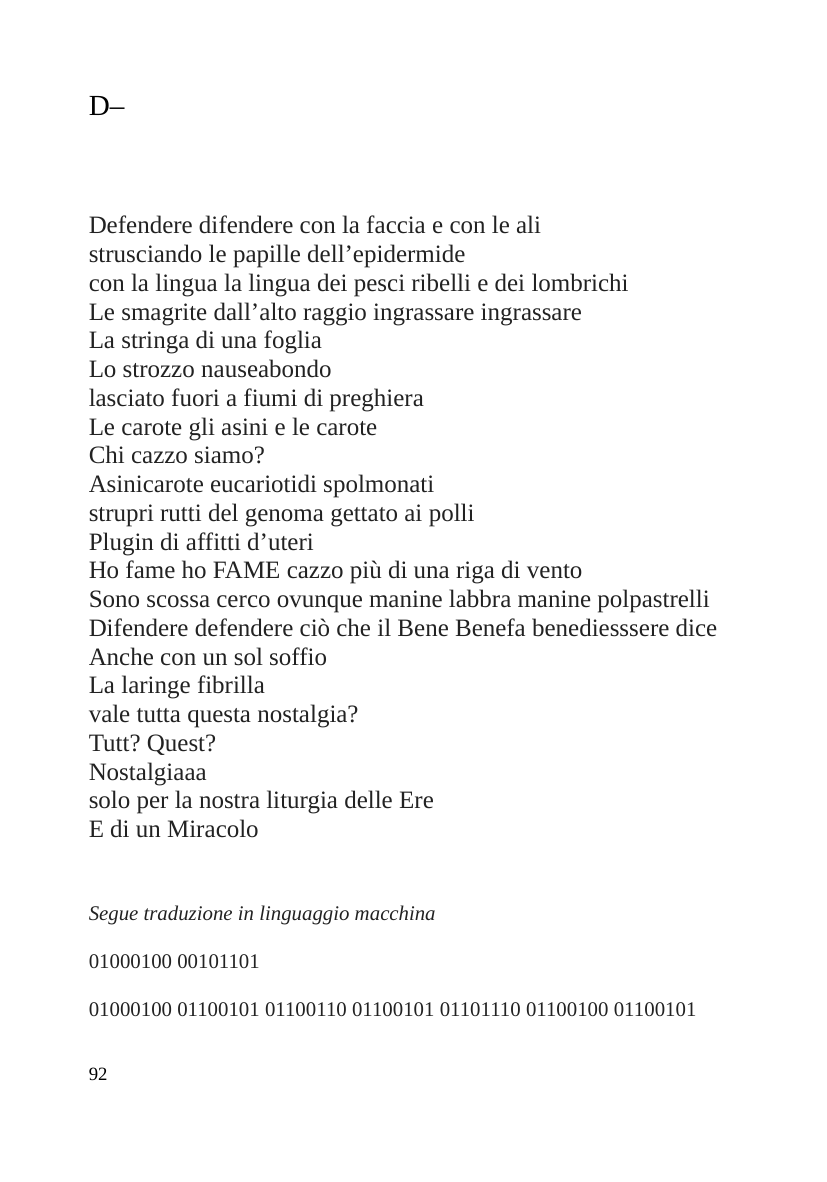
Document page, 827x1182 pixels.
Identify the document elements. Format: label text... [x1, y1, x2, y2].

subtitle Defendere difendere con la faccia e con le ali [88, 211, 738, 239]
text Nostalgiaaa [88, 757, 738, 786]
text Chi cazzo siamo? [88, 441, 738, 469]
text solo per la nostra liturgia delle Ere [88, 786, 738, 814]
text Ho fame ho FAME cazzo più di una riga di vento [88, 556, 738, 584]
text strusciando le papille dell’epidermide [88, 239, 738, 268]
subtitle Segue traduzione in linguaggio macchina [88, 901, 738, 925]
text La laringe fibrilla [88, 671, 738, 699]
text Lo strozzo nauseabondo [88, 354, 738, 383]
text La stringa di una foglia [88, 326, 738, 354]
text Difendere defendere ciò che il Bene Benefa benediesssere dice [88, 613, 738, 642]
subtitle Le smagrite dall’alto raggio ingrassare ingrassare [88, 297, 738, 326]
text Anche con un sol soffio [88, 642, 738, 671]
text 01000100 00101101 [88, 949, 738, 973]
text con la lingua la lingua dei pesci ribelli e dei lombrichi [88, 268, 738, 297]
text Le carote gli asini e le carote [88, 412, 738, 441]
text Plugin di affitti d’uteri [88, 527, 738, 556]
text E di un Miracolo [88, 814, 738, 843]
text lasciato fuori a fiumi di preghiera [88, 383, 738, 412]
text Tutt? Quest? [88, 728, 738, 757]
text Asinicarote eucariotidi spolmonati [88, 469, 738, 498]
subtitle Sono scossa cerco ovunque manine labbra manine polpastrelli [88, 584, 738, 613]
text strupri rutti del genoma gettato ai polli [88, 498, 738, 527]
text D– [88, 88, 738, 122]
text vale tutta questa nostalgia? [88, 699, 738, 728]
text 01000100 01100101 01100110 01100101 01101110 01100100 01100101 [88, 997, 738, 1021]
